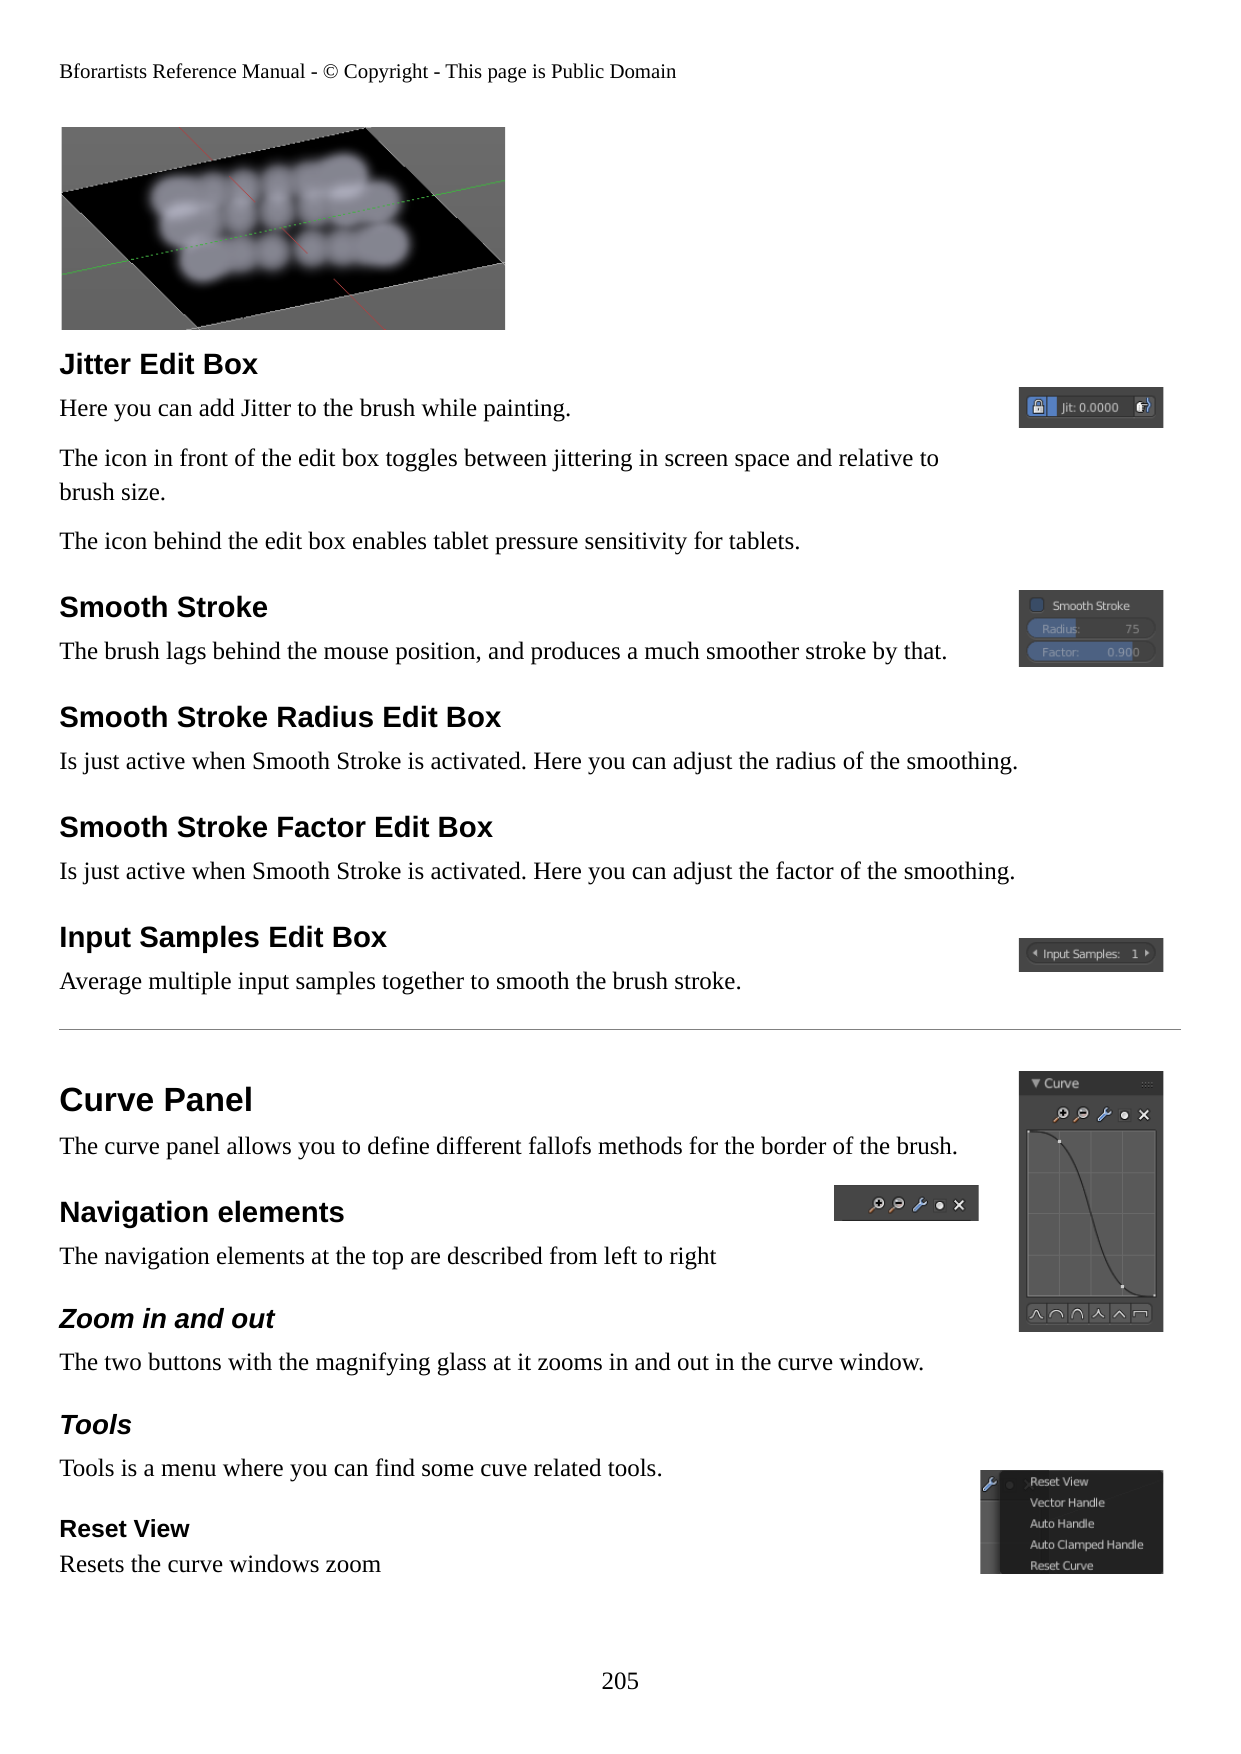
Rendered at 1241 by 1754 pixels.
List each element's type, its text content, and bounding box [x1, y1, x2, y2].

subtitle Reset View [59, 1514, 980, 1543]
subtitle Input Samples Edit Box [59, 919, 1181, 953]
text The navigation elements at the top are described from left to right [59, 1241, 1018, 1269]
subtitle Smooth Stroke Factor Edit Box [59, 809, 1181, 843]
picture [1018, 1071, 1164, 1332]
text The brush lags behind the mouse position, and produces a much smoother stroke by that. [59, 636, 1018, 665]
subtitle Navigation elements [59, 1194, 1018, 1228]
text Is just active when Smooth Stroke is activated. Here you can adjust the radius of the smoothing. [59, 746, 1181, 775]
picture [61, 127, 506, 330]
subtitle Zoom in and out [59, 1302, 1181, 1334]
subtitle Jitter Edit Box [59, 344, 1181, 381]
subtitle Curve Panel [59, 1080, 1018, 1118]
picture [1018, 590, 1164, 667]
subtitle [1164, 1194, 1181, 1228]
subtitle Tools [59, 1408, 1181, 1440]
text Average multiple input samples together to smooth the brush stroke. [59, 966, 1181, 994]
picture [1018, 387, 1164, 428]
text The icon behind the edit box enables tablet pressure sensitivity for tablets. [59, 526, 1181, 555]
subtitle [1164, 590, 1181, 623]
text Resets the curve windows zoom [59, 1549, 1181, 1578]
text Is just active when Smooth Stroke is activated. Here you can adjust the factor of the smoothing. [59, 856, 1181, 884]
text Here you can add Jitter to the brush while painting. [59, 393, 1018, 422]
picture [1018, 938, 1164, 972]
text The icon in front of the edit box toggles between jittering in screen space and relative to brush size. [59, 443, 1181, 506]
subtitle [1164, 1514, 1181, 1543]
text The two buttons with the magnifying glass at it zooms in and out in the curve window. [59, 1347, 1181, 1376]
subtitle Smooth Stroke Radius Edit Box [59, 700, 1181, 733]
subtitle [1164, 1080, 1181, 1118]
picture [834, 1185, 979, 1221]
text Tools is a menu where you can find some cuve related tools. [59, 1453, 1181, 1481]
subtitle Smooth Stroke [59, 590, 1018, 623]
text The curve panel allows you to define different fallofs methods for the border of the brush. [59, 1131, 1018, 1160]
picture [980, 1470, 1164, 1574]
